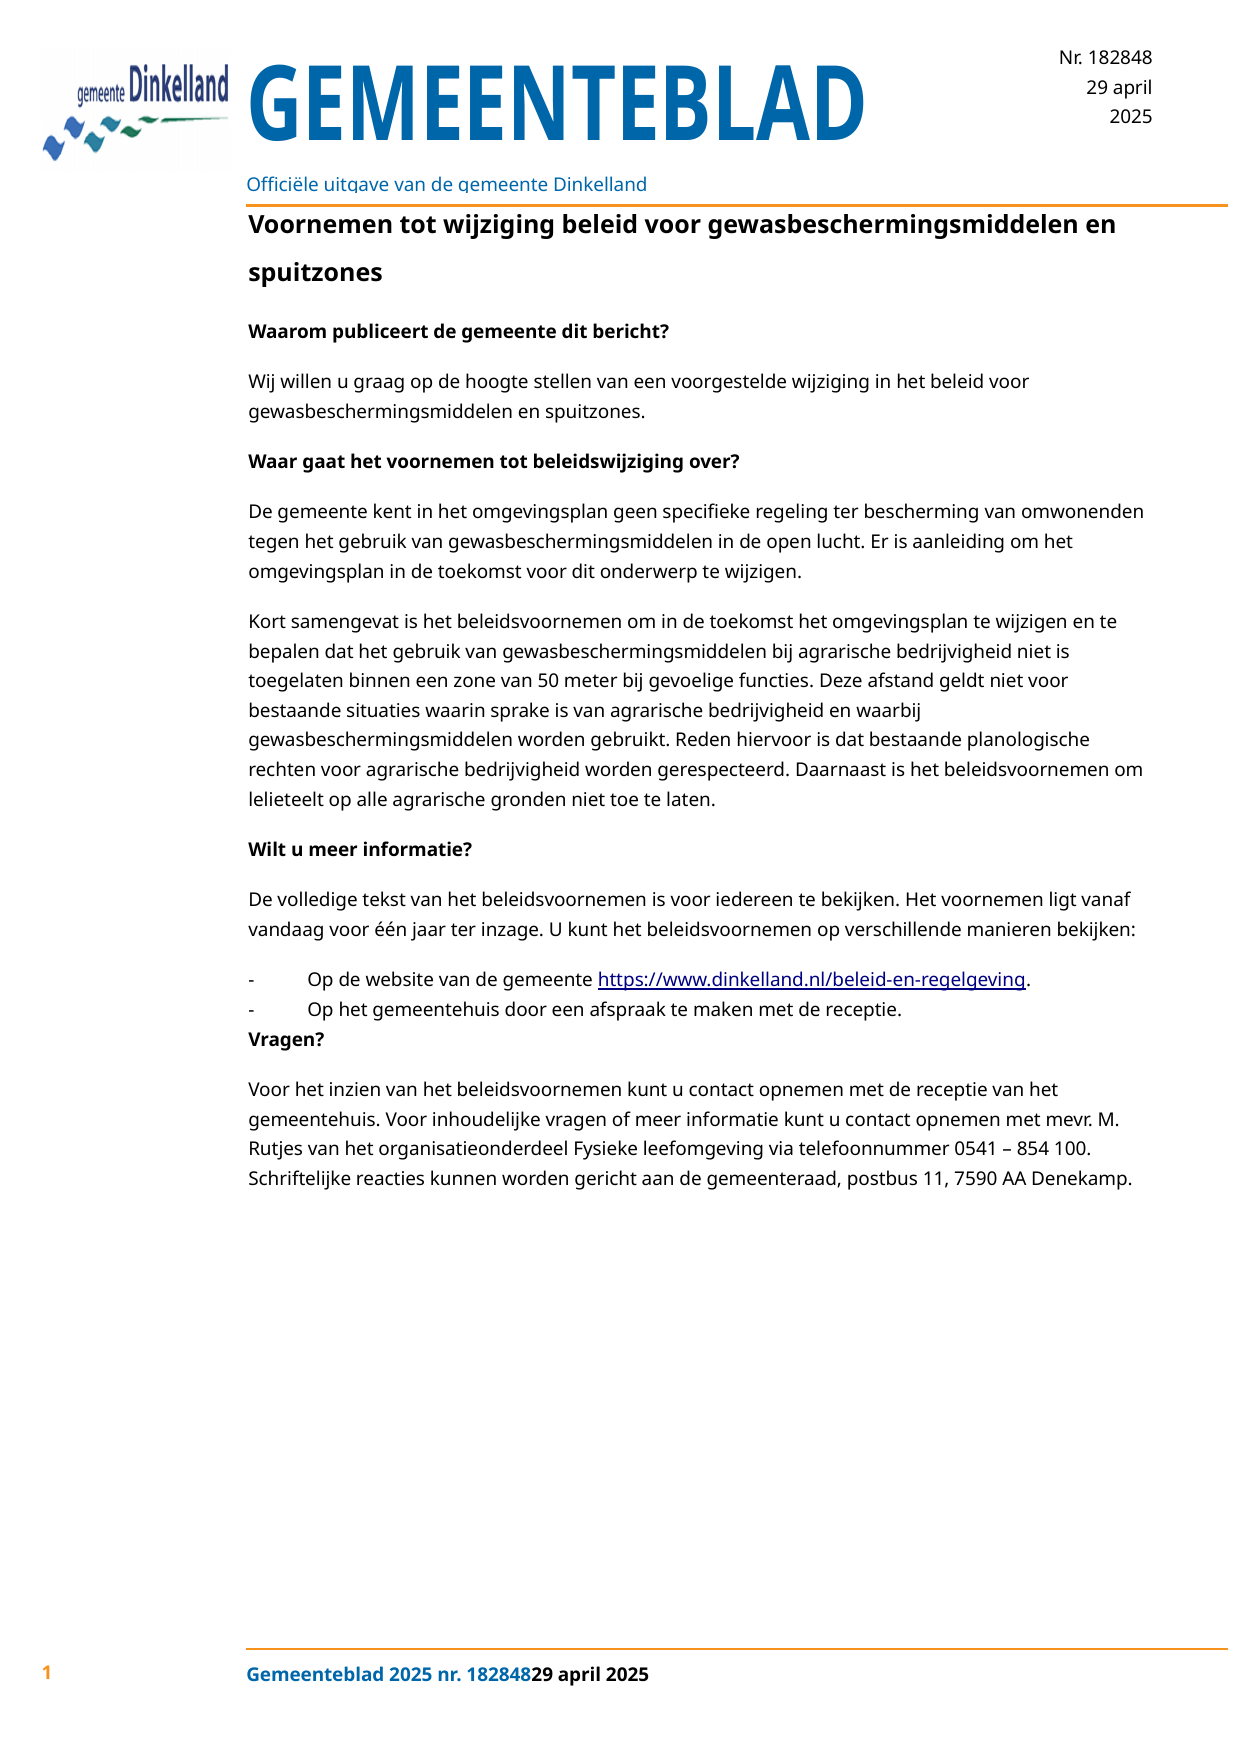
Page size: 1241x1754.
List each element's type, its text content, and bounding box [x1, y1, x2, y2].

text Voor het inzien van het beleidsvoornemen kunt u contact opnemen met de receptie van het gemeentehuis. Voor inhoudelijke vragen of meer informatie kunt u contact opnemen met mevr. M. Rutjes van het organisatieonderdeel Fysieke leefomgeving via telefoonnummer 0541 – 854 100. Schriftelijke reacties kunnen worden gericht aan de gemeenteraad, postbus 11, 7590 AA Denekamp. [248, 1076, 1152, 1191]
text Voornemen tot wijziging beleid voor gewasbeschermingsmiddelen en spuitzones [248, 207, 1152, 288]
text Wij willen u graag op de hoogte stellen van een voorgestelde wijziging in het beleid voor gewasbeschermingsmiddelen en spuitzones. [248, 368, 1152, 424]
text Kort samengevat is het beleidsvoornemen om in de toekomst het omgevingsplan te wijzigen en te bepalen dat het gebruik van gewasbeschermingsmiddelen bij agrarische bedrijvigheid niet is toegelaten binnen een zone van 50 meter bij gevoelige functies. Deze afstand geldt niet voor bestaande situaties waarin sprake is van agrarische bedrijvigheid en waarbij gewasbeschermingsmiddelen worden gebruikt. Reden hiervoor is dat bestaande planologische rechten voor agrarische bedrijvigheid worden gerespecteerd. Daarnaast is het beleidsvoornemen om lelieteelt op alle agrarische gronden niet toe te laten. [248, 608, 1152, 812]
text Waar gaat het voornemen tot beleidswijziging over? [248, 448, 1152, 474]
list Op het gemeentehuis door een afspraak te maken met de receptie. [248, 996, 1152, 1022]
text De volledige tekst van het beleidsvoornemen is voor iedereen te bekijken. Het voornemen ligt vanaf vandaag voor één jaar ter inzage. U kunt het beleidsvoornemen op verschillende manieren bekijken: [248, 887, 1152, 942]
text Wilt u meer informatie? [248, 836, 1152, 862]
text Waarom publiceert de gemeente dit bericht? [248, 318, 1152, 344]
list Op de website van de gemeente https://www.dinkelland.nl/beleid-en-regelgeving. [248, 967, 1152, 992]
text Vragen? [248, 1026, 1152, 1052]
picture [41, 47, 231, 172]
text De gemeente kent in het omgevingsplan geen specifieke regeling ter bescherming van omwonenden tegen het gebruik van gewasbeschermingsmiddelen in de open lucht. Er is aanleiding om het omgevingsplan in de toekomst voor dit onderwerp te wijzigen. [248, 499, 1152, 584]
